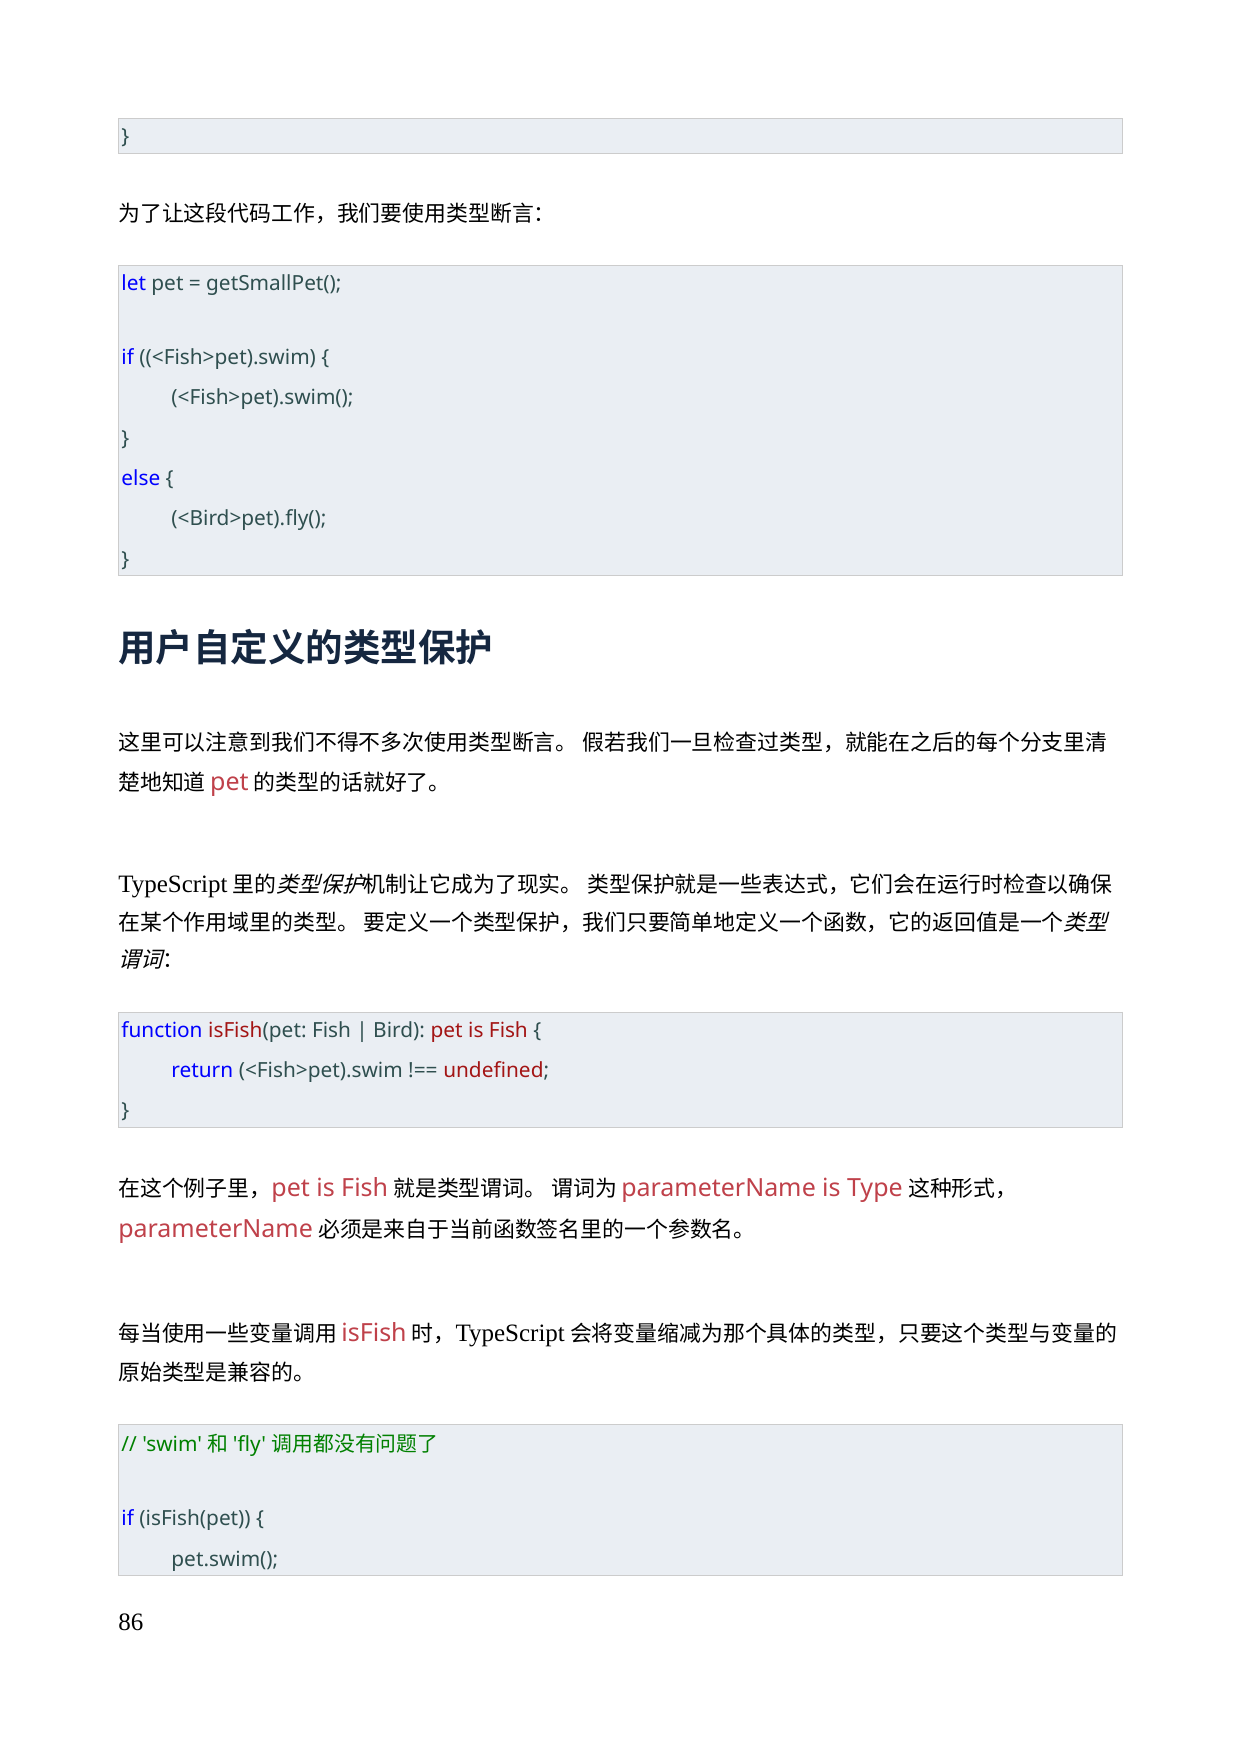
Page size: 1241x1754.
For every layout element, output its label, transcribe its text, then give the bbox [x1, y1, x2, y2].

text else { [119, 460, 1122, 491]
text if ((<Fish>pet).swim) { [119, 339, 1122, 370]
text } [119, 1092, 1122, 1127]
text let pet = getSmallPet(); [119, 266, 1122, 296]
text 每当使用一些变量调用isFish时，TypeScript会将变量缩减为那个具体的类型，只要这个类型与变量的原始类型是兼容的。 [118, 1314, 1122, 1386]
text 为了让这段代码工作，我们要使用类型断言： [118, 196, 1122, 227]
text if (isFish(pet)) { [119, 1500, 1122, 1532]
text } [119, 541, 1122, 575]
text } [119, 419, 1122, 451]
text (<Bird>pet).fly(); [119, 500, 1122, 532]
subtitle 用户自定义的类型保护 [118, 618, 1122, 673]
text (<Fish>pet).swim(); [119, 379, 1122, 411]
text 这里可以注意到我们不得不多次使用类型断言。 假若我们一旦检查过类型，就能在之后的每个分支里清楚地知道pet的类型的话就好了。 [118, 725, 1122, 797]
text function isFish(pet: Fish | Bird): pet is Fish { [119, 1013, 1122, 1043]
text return (<Fish>pet).swim !== undefined; [119, 1052, 1122, 1083]
text } [119, 119, 1122, 153]
text // 'swim' 和 'fly' 调用都没有问题了 [119, 1425, 1122, 1457]
text 在这个例子里，pet is Fish就是类型谓词。 谓词为parameterName is Type这种形式，parameterName必须是来自于当前函数签名里的一个参数名。 [118, 1170, 1122, 1245]
text pet.swim(); [119, 1541, 1122, 1575]
text TypeScript里的类型保护机制让它成为了现实。 类型保护就是一些表达式，它们会在运行时检查以确保在某个作用域里的类型。 要定义一个类型保护，我们只要简单地定义一个函数，它的返回值是一个类型谓词： [118, 867, 1122, 974]
